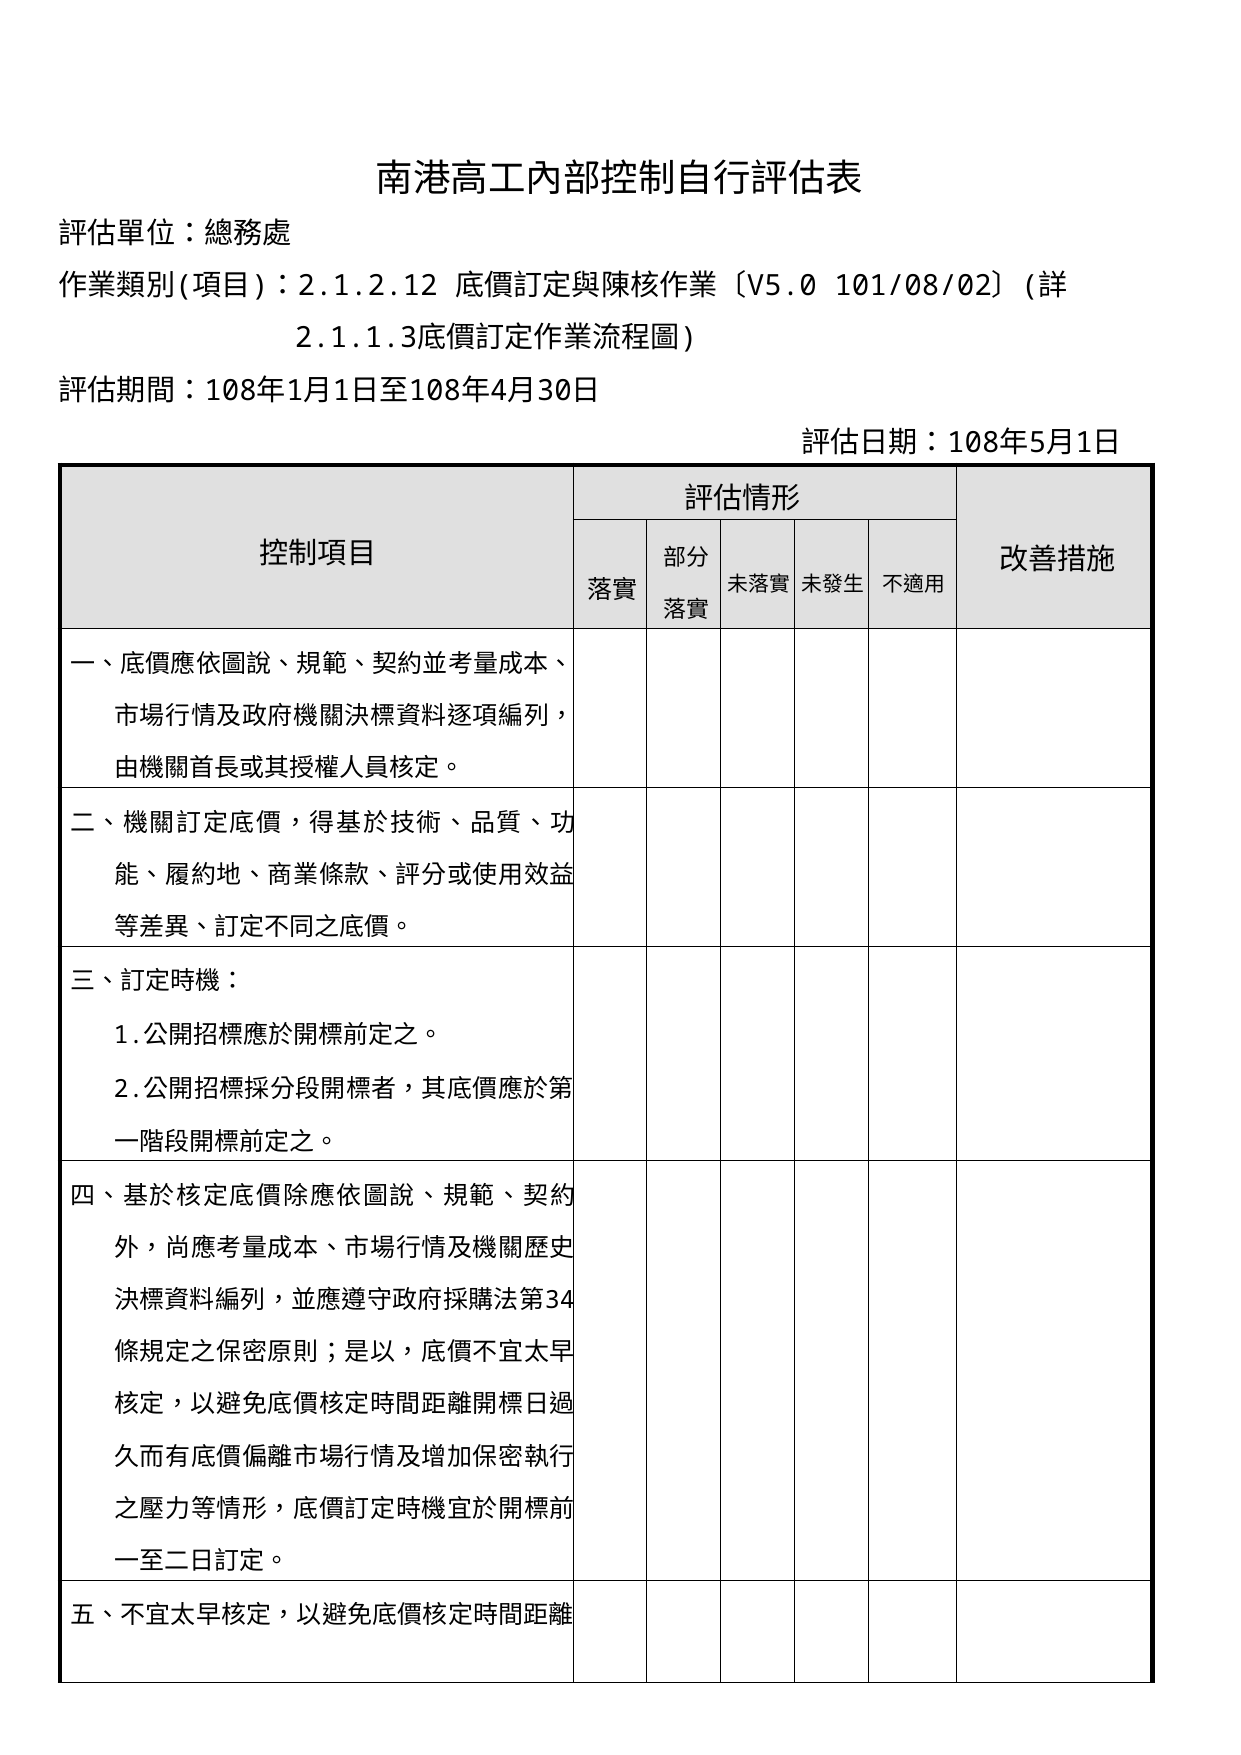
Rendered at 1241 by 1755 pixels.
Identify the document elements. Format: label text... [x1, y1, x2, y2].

table_cell [574, 788, 646, 946]
table_cell [721, 1581, 794, 1682]
text 評估日期：108年5月1日 [801, 410, 1180, 462]
table_cell [795, 1161, 868, 1579]
table_cell 二、機關訂定底價，得基於技術、品質、功能、履約地、商業條款、評分或使用效益等差異、訂定不同之底價。 [62, 788, 573, 946]
table_cell [647, 1581, 720, 1682]
table_cell 落實 [574, 520, 646, 628]
table_cell [647, 788, 720, 946]
table_cell [869, 1161, 956, 1579]
table_cell [869, 788, 956, 946]
table_header 改善措施 [957, 467, 1150, 628]
table_cell [957, 1161, 1150, 1579]
table_cell [957, 1581, 1150, 1682]
table_cell [721, 947, 794, 1160]
table_cell [869, 629, 956, 787]
table_cell [869, 947, 956, 1160]
table_cell 未落實 [721, 520, 794, 628]
table_cell [721, 629, 794, 787]
text 評估單位：總務處 [58, 202, 1180, 254]
table_cell [647, 1161, 720, 1579]
table_cell [869, 1581, 956, 1682]
table_cell [957, 788, 1150, 946]
table_cell 不適用 [869, 520, 956, 628]
table_cell [957, 629, 1150, 787]
text 南港高工內部控制自行評估表 [58, 150, 1180, 202]
table_cell 五、不宜太早核定，以避免底價核定時間距離 [62, 1581, 573, 1682]
table_cell [795, 788, 868, 946]
table_cell [574, 629, 646, 787]
text 作業類別(項目)：2.1.2.12 底價訂定與陳核作業〔V5.0 101/08/02〕(詳2.1.1.3底價訂定作業流程圖) [58, 254, 1180, 358]
table_cell [795, 947, 868, 1160]
table_header 評估情形 [574, 467, 956, 519]
table_cell [574, 1581, 646, 1682]
table_cell [647, 947, 720, 1160]
table_cell 一、底價應依圖說、規範、契約並考量成本、市場行情及政府機關決標資料逐項編列，由機關首長或其授權人員核定。 [62, 629, 573, 787]
table_cell 部分 落實 [647, 520, 720, 628]
table_cell 未發生 [795, 520, 868, 628]
table_cell [647, 629, 720, 787]
table_cell [574, 1161, 646, 1579]
table_cell [721, 1161, 794, 1579]
table_cell [795, 1581, 868, 1682]
table_cell [957, 947, 1150, 1160]
table_cell 三、訂定時機： 1.公開招標應於開標前定之。 2.公開招標採分段開標者，其底價應於第一階段開標前定之。 [62, 947, 573, 1160]
table_header 控制項目 [62, 467, 573, 628]
text 評估期間：108年1月1日至108年4月30日 [58, 358, 1180, 410]
table_cell 四、基於核定底價除應依圖說、規範、契約外，尚應考量成本、市場行情及機關歷史決標資料編列，並應遵守政府採購法第34條規定之保密原則；是以，底價不宜太早核定，以避免底價核定時間距離開標日過久而有底價偏離市場行情及增加保密執行之壓力等情形，底價訂定時機宜於開標前一至二日訂定。 [62, 1161, 573, 1579]
table_cell [795, 629, 868, 787]
table_cell [721, 788, 794, 946]
table_cell [574, 947, 646, 1160]
